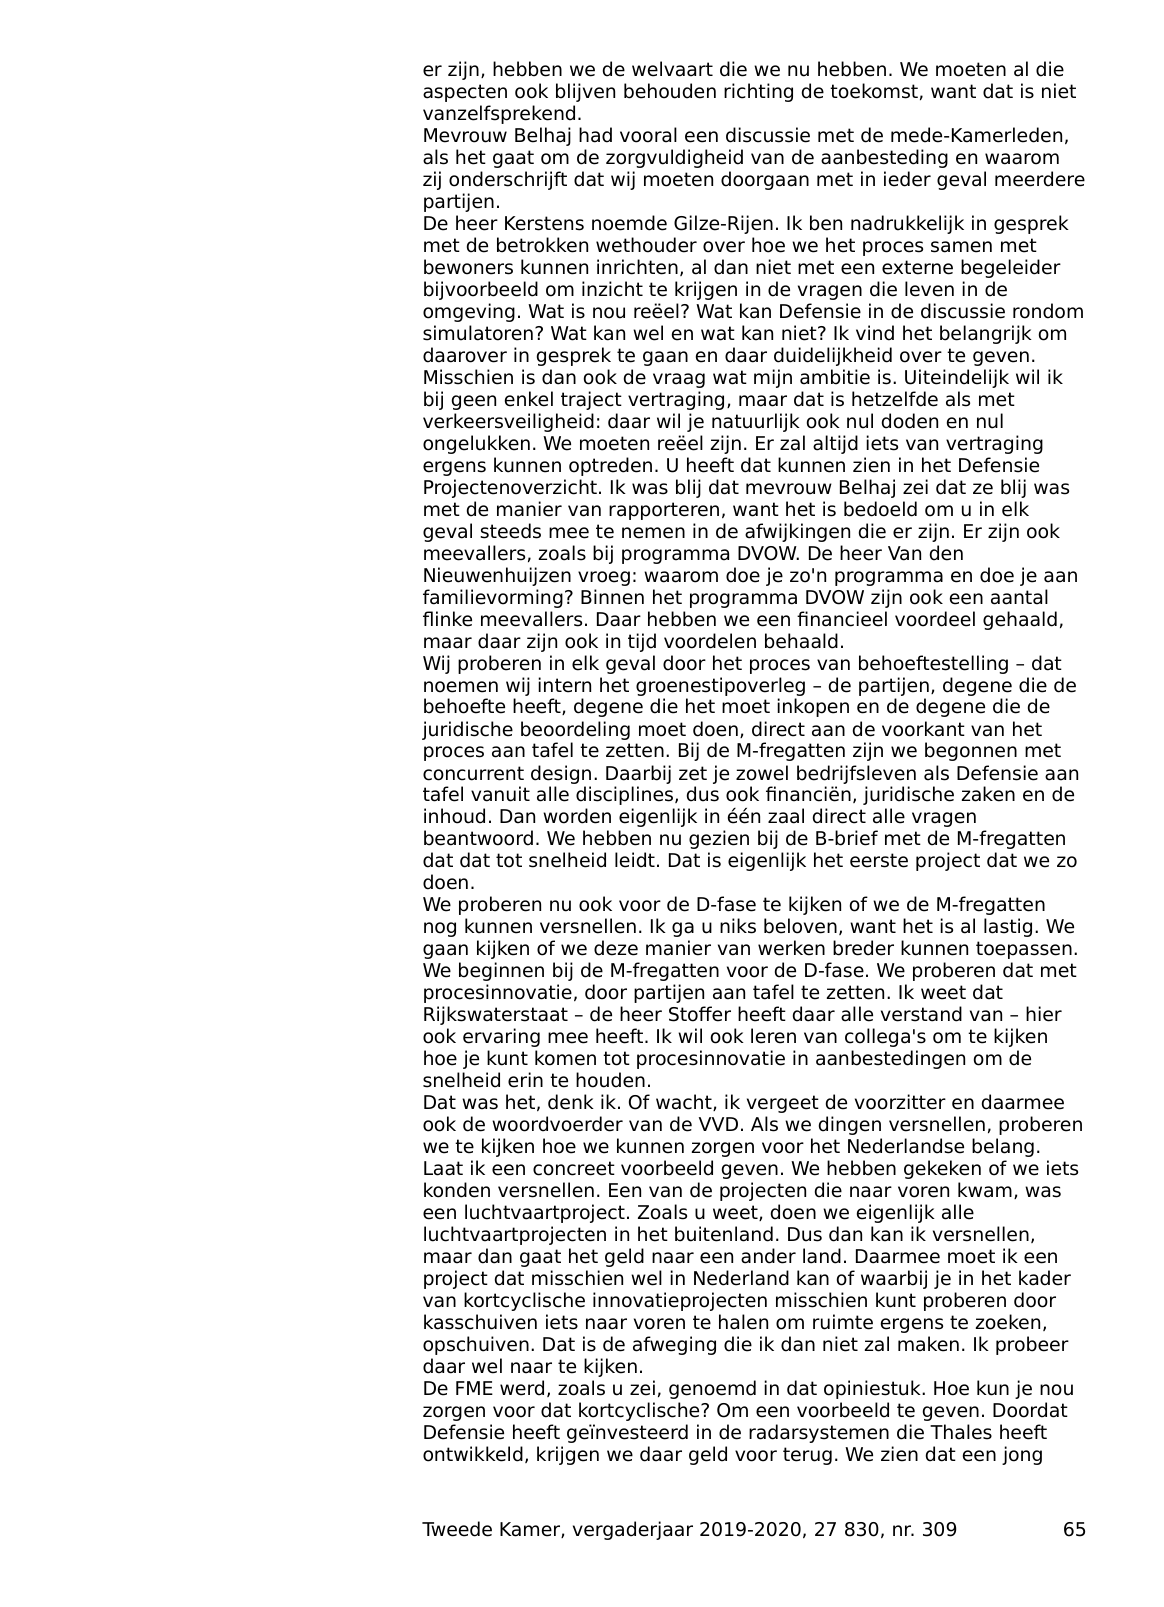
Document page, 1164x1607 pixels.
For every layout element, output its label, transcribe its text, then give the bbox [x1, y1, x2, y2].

text er zijn, hebben we de welvaart die we nu hebben. We moeten al die aspecten ook blijven behouden richting de toekomst, want dat is niet vanzelfsprekend. [422, 59, 1087, 125]
text Misschien is dan ook de vraag wat mijn ambitie is. Uiteindelijk wil ik bij geen enkel traject vertraging, maar dat is hetzelfde als met verkeersveiligheid: daar wil je natuurlijk ook nul doden en nul ongelukken. We moeten reëel zijn. Er zal altijd iets van vertraging ergens kunnen optreden. U heeft dat kunnen zien in het Defensie Projectenoverzicht. Ik was blij dat mevrouw Belhaj zei dat ze blij was met de manier van rapporteren, want het is bedoeld om u in elk geval steeds mee te nemen in de afwijkingen die er zijn. Er zijn ook meevallers, zoals bij programma DVOW. De heer Van den Nieuwenhuijzen vroeg: waarom doe je zo'n programma en doe je aan familievorming? Binnen het programma DVOW zijn ook een aantal flinke meevallers. Daar hebben we een financieel voordeel gehaald, maar daar zijn ook in tijd voordelen behaald. [422, 367, 1087, 652]
text De FME werd, zoals u zei, genoemd in dat opiniestuk. Hoe kun je nou zorgen voor dat kortcyclische? Om een voorbeeld te geven. Doordat Defensie heeft geïnvesteerd in de radarsystemen die Thales heeft ontwikkeld, krijgen we daar geld voor terug. We zien dat een jong [422, 1378, 1087, 1466]
text Dat was het, denk ik. Of wacht, ik vergeet de voorzitter en daarmee ook de woordvoerder van de VVD. Als we dingen versnellen, proberen we te kijken hoe we kunnen zorgen voor het Nederlandse belang. Laat ik een concreet voorbeeld geven. We hebben gekeken of we iets konden versnellen. Een van de projecten die naar voren kwam, was een luchtvaartproject. Zoals u weet, doen we eigenlijk alle luchtvaartprojecten in het buitenland. Dus dan kan ik versnellen, maar dan gaat het geld naar een ander land. Daarmee moet ik een project dat misschien wel in Nederland kan of waarbij je in het kader van kortcyclische innovatieprojecten misschien kunt proberen door kasschuiven iets naar voren te halen om ruimte ergens te zoeken, opschuiven. Dat is de afweging die ik dan niet zal maken. Ik probeer daar wel naar te kijken. [422, 1092, 1087, 1378]
text We proberen nu ook voor de D-fase te kijken of we de M-fregatten nog kunnen versnellen. Ik ga u niks beloven, want het is al lastig. We gaan kijken of we deze manier van werken breder kunnen toepassen. We beginnen bij de M-fregatten voor de D-fase. We proberen dat met procesinnovatie, door partijen aan tafel te zetten. Ik weet dat Rijkswaterstaat – de heer Stoffer heeft daar alle verstand van – hier ook ervaring mee heeft. Ik wil ook leren van collega's om te kijken hoe je kunt komen tot procesinnovatie in aanbestedingen om de snelheid erin te houden. [422, 894, 1087, 1092]
text Wij proberen in elk geval door het proces van behoeftestelling – dat noemen wij intern het groenestipoverleg – de partijen, degene die de behoefte heeft, degene die het moet inkopen en de degene die de juridische beoordeling moet doen, direct aan de voorkant van het proces aan tafel te zetten. Bij de M-fregatten zijn we begonnen met concurrent design. Daarbij zet je zowel bedrijfsleven als Defensie aan tafel vanuit alle disciplines, dus ook financiën, juridische zaken en de inhoud. Dan worden eigenlijk in één zaal direct alle vragen beantwoord. We hebben nu gezien bij de B-brief met de M-fregatten dat dat tot snelheid leidt. Dat is eigenlijk het eerste project dat we zo doen. [422, 652, 1087, 894]
text De heer Kerstens noemde Gilze-Rijen. Ik ben nadrukkelijk in gesprek met de betrokken wethouder over hoe we het proces samen met bewoners kunnen inrichten, al dan niet met een externe begeleider bijvoorbeeld om inzicht te krijgen in de vragen die leven in de omgeving. Wat is nou reëel? Wat kan Defensie in de discussie rondom simulatoren? Wat kan wel en wat kan niet? Ik vind het belangrijk om daarover in gesprek te gaan en daar duidelijkheid over te geven. [422, 213, 1087, 367]
text Mevrouw Belhaj had vooral een discussie met de mede-Kamerleden, als het gaat om de zorgvuldigheid van de aanbesteding en waarom zij onderschrijft dat wij moeten doorgaan met in ieder geval meerdere partijen. [422, 125, 1087, 213]
